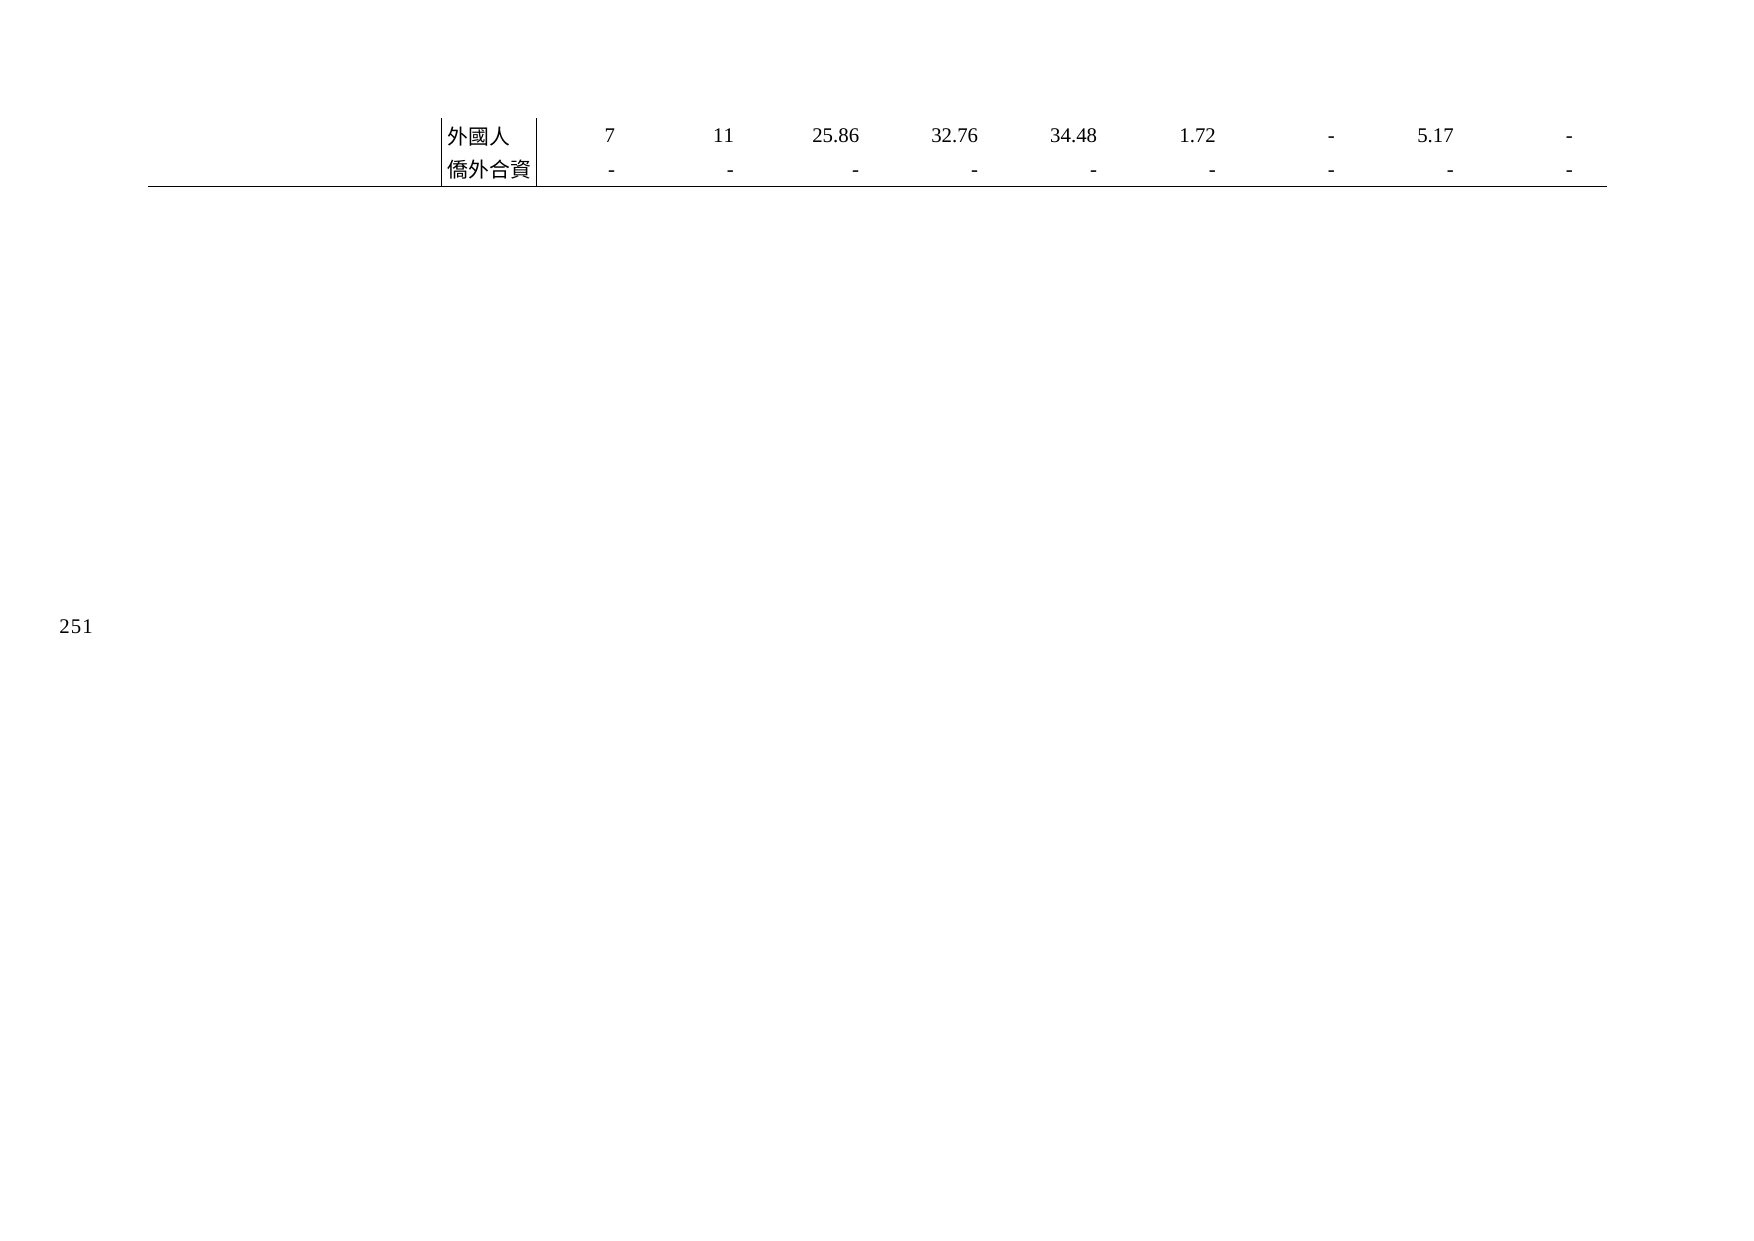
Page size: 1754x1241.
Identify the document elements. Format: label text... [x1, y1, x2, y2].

table_cell - [1012, 152, 1131, 186]
table_cell - [893, 152, 1012, 186]
table_cell - [1250, 152, 1369, 186]
table_cell 11 [655, 118, 774, 152]
table_cell - [537, 152, 655, 186]
table_cell 25.86 [774, 118, 893, 152]
table_cell [148, 152, 441, 186]
table_cell - [1131, 152, 1250, 186]
table_cell 僑外合資 [442, 152, 536, 186]
table_cell 7 [537, 118, 655, 152]
table_cell 34.48 [1012, 118, 1131, 152]
table_cell 1.72 [1131, 118, 1250, 152]
table_cell - [1488, 152, 1607, 186]
table_cell - [1488, 118, 1607, 152]
table_cell [148, 118, 441, 152]
table_cell 5.17 [1369, 118, 1488, 152]
table_cell - [1250, 118, 1369, 152]
table_cell 外國人 [442, 118, 536, 152]
table_cell 32.76 [893, 118, 1012, 152]
table_cell - [655, 152, 774, 186]
table_cell - [1369, 152, 1488, 186]
table_cell - [774, 152, 893, 186]
